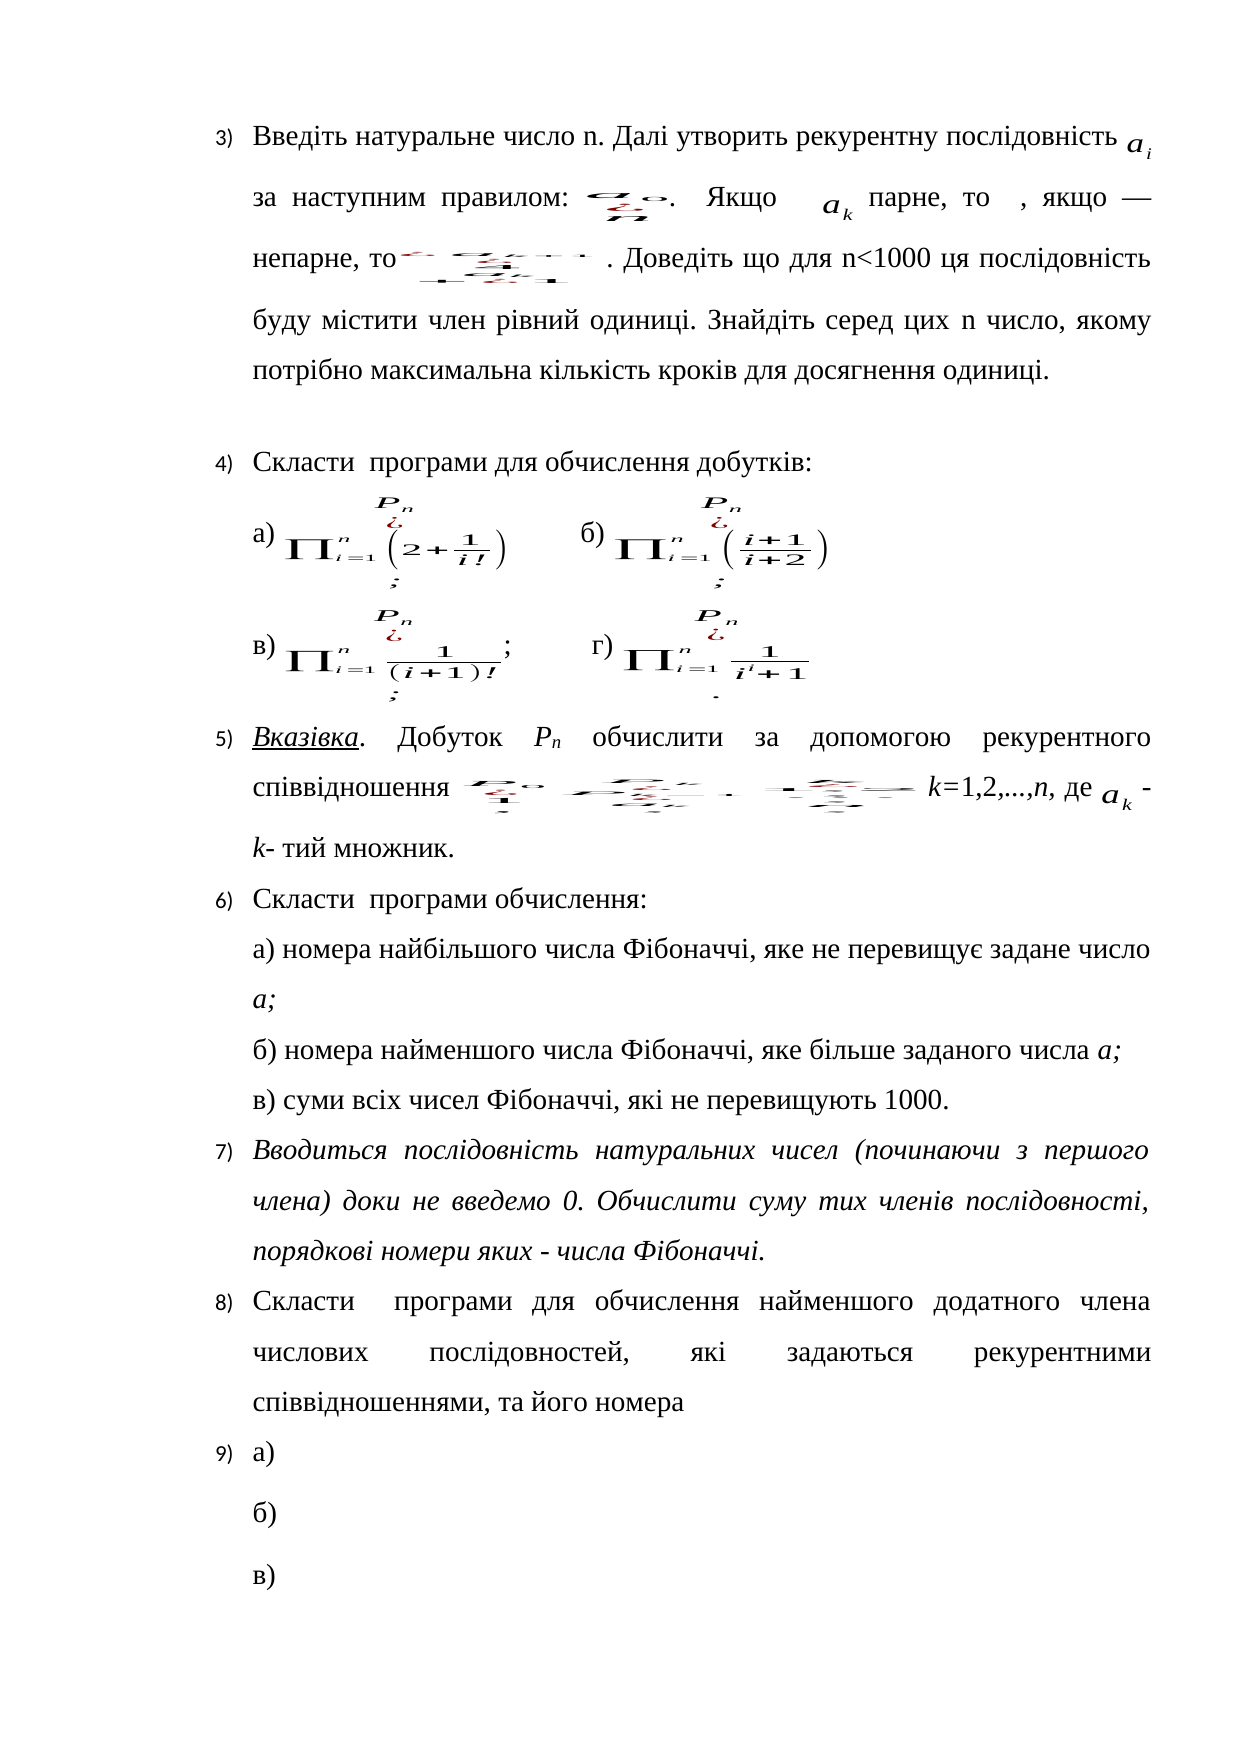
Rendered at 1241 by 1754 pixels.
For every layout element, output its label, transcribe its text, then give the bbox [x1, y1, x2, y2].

list Скласти програми для обчислення найменшого додатного члена числових послідовностей, які задаються рекурентними співвідношеннями, та його номера [215, 1283, 1152, 1417]
text в) ; г) [252, 607, 1152, 702]
text б) номера найменшого числа Фібоначчі, яке більше заданого числа a; [252, 1032, 1152, 1065]
text в) [252, 1557, 1152, 1601]
text б) [252, 1496, 1152, 1540]
text а) номера найбільшого числа Фібоначчі, яке не перевищує задане число a; [252, 931, 1152, 1015]
text в) суми всіх чисел Фібоначчі, які не перевищують 1000. [252, 1082, 1152, 1116]
list Скласти програми для обчислення добутків: [215, 444, 1152, 478]
text а) б) [252, 495, 1152, 590]
list а) [215, 1434, 1152, 1479]
list Введіть натуральне число n. Далі утворить рекурентну послідовність за наступним правилом: . Якщо парне, то , якщо — непарне, то . Доведіть що для n<1000 ця послідовність буду містити член рівний одиниці. Знайдіть серед цих n число, якому потрібно максимальна кількість кроків для досягнення одиниці. [215, 118, 1152, 386]
list Вводиться послідовність натуральних чисел (починаючи з першого члена) доки не введемо 0. Обчислити суму тих членів послідовності, порядкові номери яких - числа Фібоначчі. [215, 1132, 1152, 1267]
list Вказівка. Добуток Pn обчислити за допомогою рекурентного співвідношення k=1,2,...,n, де - k- тий множник. [215, 719, 1152, 864]
list Скласти програми обчислення: [215, 881, 1152, 914]
